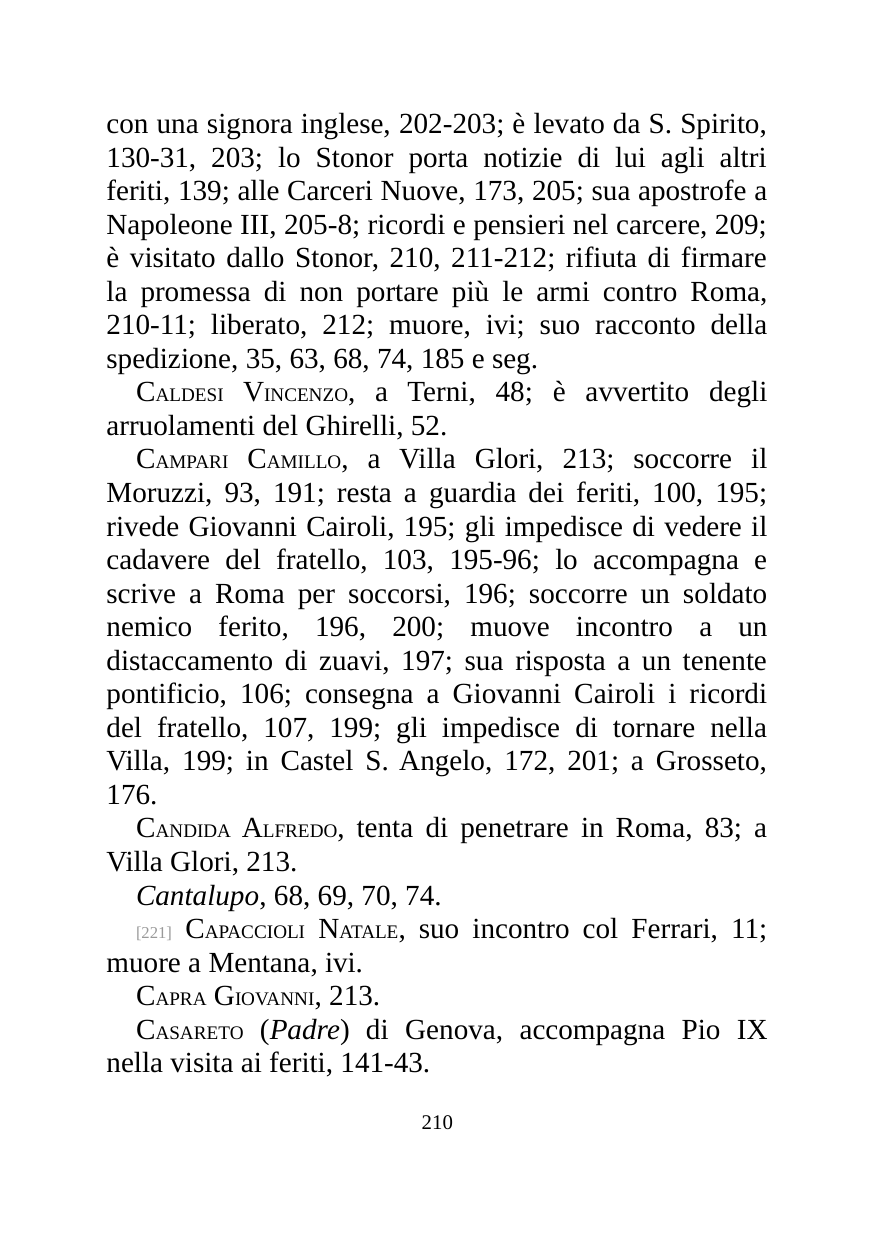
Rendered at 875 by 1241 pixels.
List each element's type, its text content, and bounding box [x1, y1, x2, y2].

text [221] Capaccioli Natale, suo incontro col Ferrari, 11; muore a Mentana, ivi. [106, 911, 768, 978]
text Caldesi Vincenzo, a Terni, 48; è avvertito degli arruolamenti del Ghirelli, 52. [106, 374, 768, 442]
text Candida Alfredo, tenta di penetrare in Roma, 83; a Villa Glori, 213. [106, 811, 768, 878]
text Campari Camillo, a Villa Glori, 213; soccorre il Moruzzi, 93, 191; resta a guardia dei feriti, 100, 195; rivede Giovanni Cairoli, 195; gli impedisce di vedere il cadavere del fratello, 103, 195-96; lo accompagna e scrive a Roma per soccorsi, 196; soccorre un soldato nemico ferito, 196, 200; muove incontro a un distaccamento di zuavi, 197; sua risposta a un tenente pontificio, 106; consegna a Giovanni Cairoli i ricordi del fratello, 107, 199; gli impedisce di tornare nella Villa, 199; in Castel S. Angelo, 172, 201; a Grosseto, 176. [106, 442, 768, 811]
text Capra Giovanni, 213. [106, 978, 768, 1012]
text con una signora inglese, 202-203; è levato da S. Spirito, 130-31, 203; lo Stonor porta notizie di lui agli altri feriti, 139; alle Carceri Nuove, 173, 205; sua apostrofe a Napoleone III, 205-8; ricordi e pensieri nel carcere, 209; è visitato dallo Stonor, 210, 211-212; rifiuta di firmare la promessa di non portare più le armi contro Roma, 210-11; liberato, 212; muore, ivi; suo racconto della spedizione, 35, 63, 68, 74, 185 e seg. [106, 106, 768, 374]
text Casareto (Padre) di Genova, accompagna Pio IX nella visita ai feriti, 141-43. [106, 1012, 768, 1079]
text Cantalupo, 68, 69, 70, 74. [106, 878, 768, 911]
